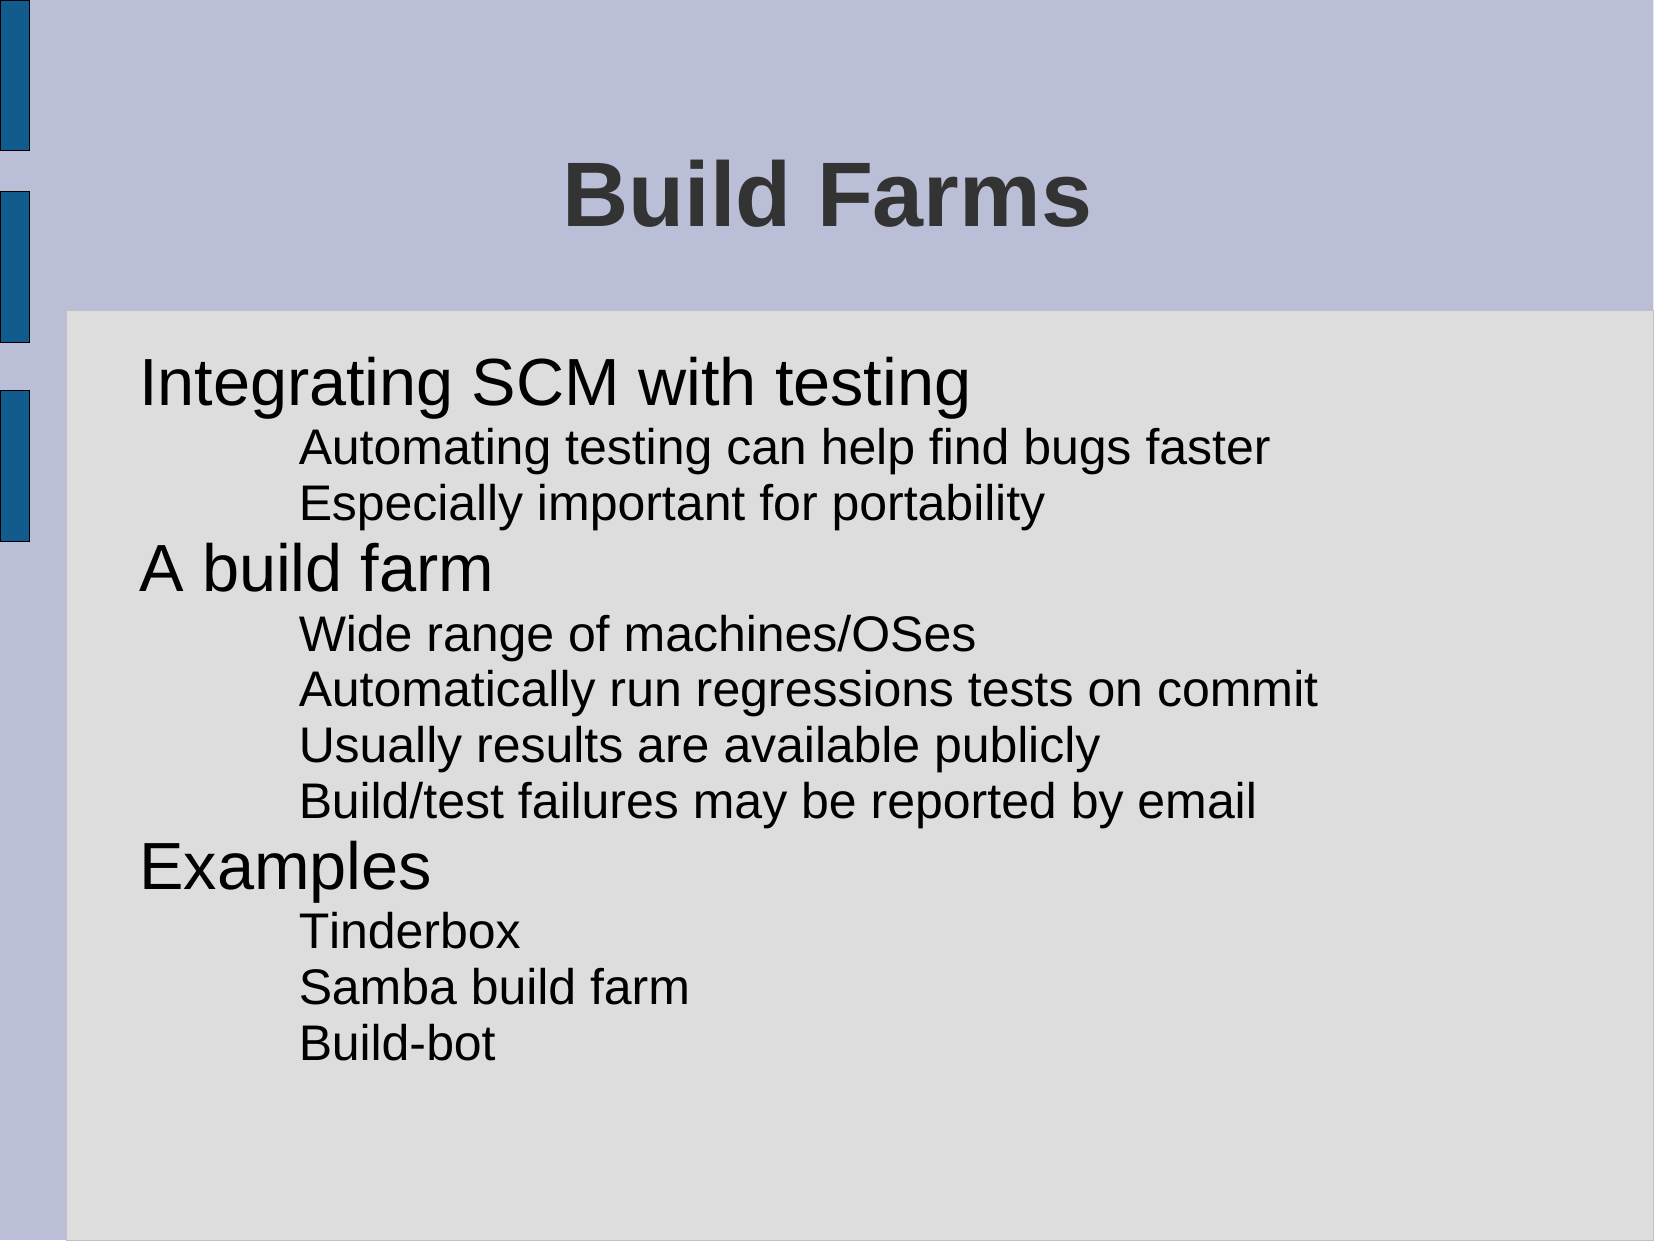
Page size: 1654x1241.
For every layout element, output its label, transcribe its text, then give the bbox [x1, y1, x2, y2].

list Integrating SCM with testing Automating testing can help find bugs faster Especially important for portability A build farm Wide range of machines/OSes Automatically run regressions tests on commit Usually results are available publicly Build/test failures may be reported by email Examples Tinderbox Samba build farm Build-bot [121, 344, 1534, 1112]
title Build Farms [121, 98, 1534, 291]
